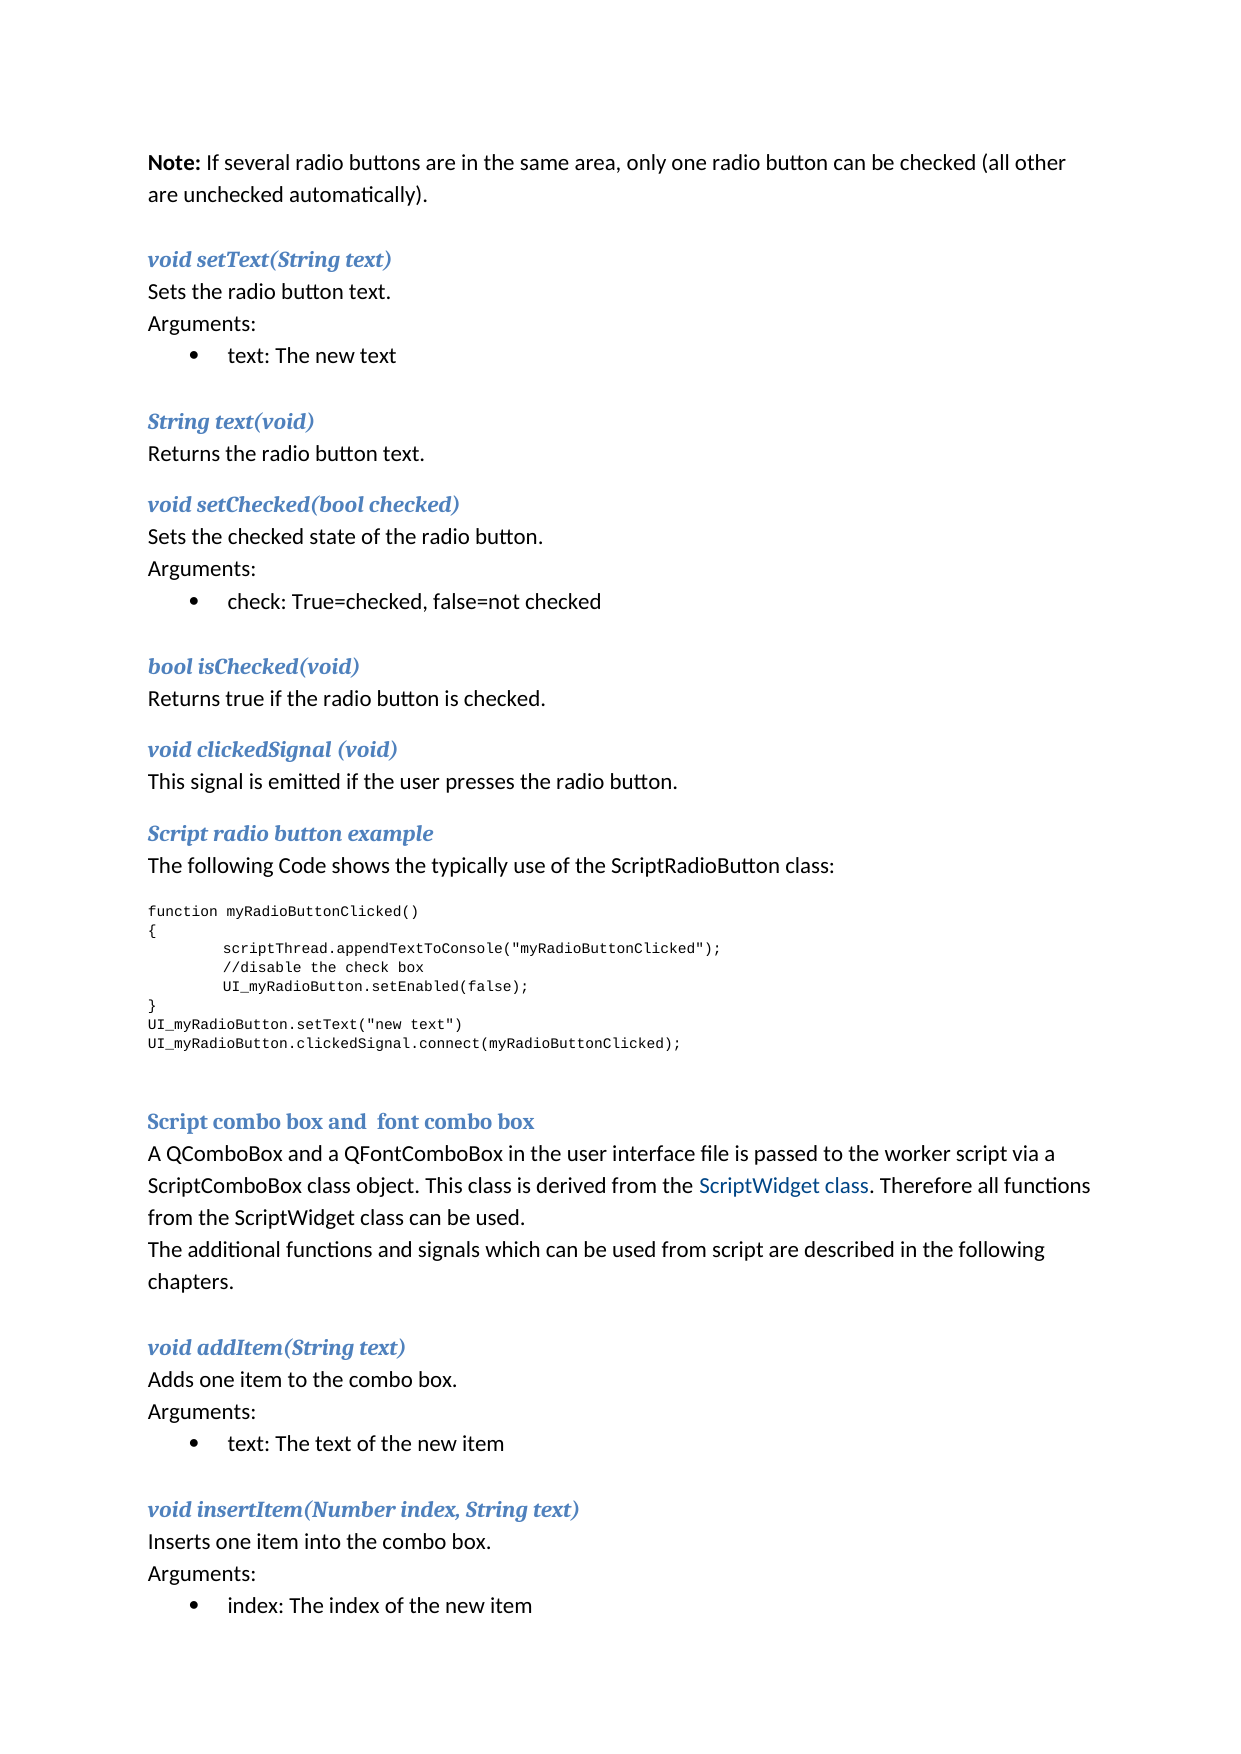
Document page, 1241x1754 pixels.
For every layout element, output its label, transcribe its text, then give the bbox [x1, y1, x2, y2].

subtitle bool isChecked(void) [148, 654, 1093, 680]
text Inserts one item into the combo box. [148, 1527, 1093, 1555]
text Returns the radio button text. [148, 439, 1093, 467]
text The following Code shows the typically use of the ScriptRadioButton class: [148, 851, 1093, 879]
text Arguments: [148, 309, 1093, 337]
text Arguments: [148, 1397, 1093, 1425]
subtitle Script radio button example [148, 821, 1093, 847]
subtitle void addItem(String text) [148, 1335, 1093, 1361]
text Note: If several radio buttons are in the same area, only one radio button can be checked (all other are unchecked automatically). [148, 148, 1093, 208]
text } [148, 998, 1093, 1015]
text UI_myRadioButton.clickedSignal.connect(myRadioButtonClicked); [148, 1036, 1093, 1053]
text This signal is emitted if the user presses the radio button. [148, 767, 1093, 796]
subtitle void setText(String text) [148, 247, 1093, 273]
list index: The index of the new item [190, 1591, 1093, 1619]
subtitle void insertItem(Number index, String text) [148, 1497, 1093, 1523]
text A QComboBox and a QFontComboBox in the user interface file is passed to the worker script via a ScriptComboBox class object. This class is derived from the ScriptWidget class. Therefore all functions from the ScriptWidget class can be used. [148, 1139, 1093, 1231]
subtitle void setChecked(bool checked) [148, 492, 1093, 518]
subtitle String text(void) [148, 409, 1093, 435]
list check: True=checked, false=not checked [190, 587, 1093, 615]
list text: The new text [190, 342, 1093, 370]
text Arguments: [148, 554, 1093, 583]
text function myRadioButtonClicked() [148, 904, 1093, 920]
text The additional functions and signals which can be used from script are described in the following chapters. [148, 1235, 1093, 1295]
text UI_myRadioButton.setEnabled(false); [148, 979, 1093, 996]
subtitle Script combo box and font combo box [148, 1108, 1093, 1135]
text Adds one item to the combo box. [148, 1365, 1093, 1393]
list text: The text of the new item [190, 1429, 1093, 1457]
text //disable the check box [148, 961, 1093, 977]
subtitle void clickedSignal (void) [148, 737, 1093, 764]
text UI_myRadioButton.setText("new text") [148, 1017, 1093, 1034]
text Returns true if the radio button is checked. [148, 684, 1093, 712]
text scriptThread.appendTextToConsole("myRadioButtonClicked"); [148, 942, 1093, 958]
text Arguments: [148, 1559, 1093, 1587]
text { [148, 923, 1093, 939]
text Sets the checked state of the radio button. [148, 522, 1093, 550]
text Sets the radio button text. [148, 277, 1093, 305]
